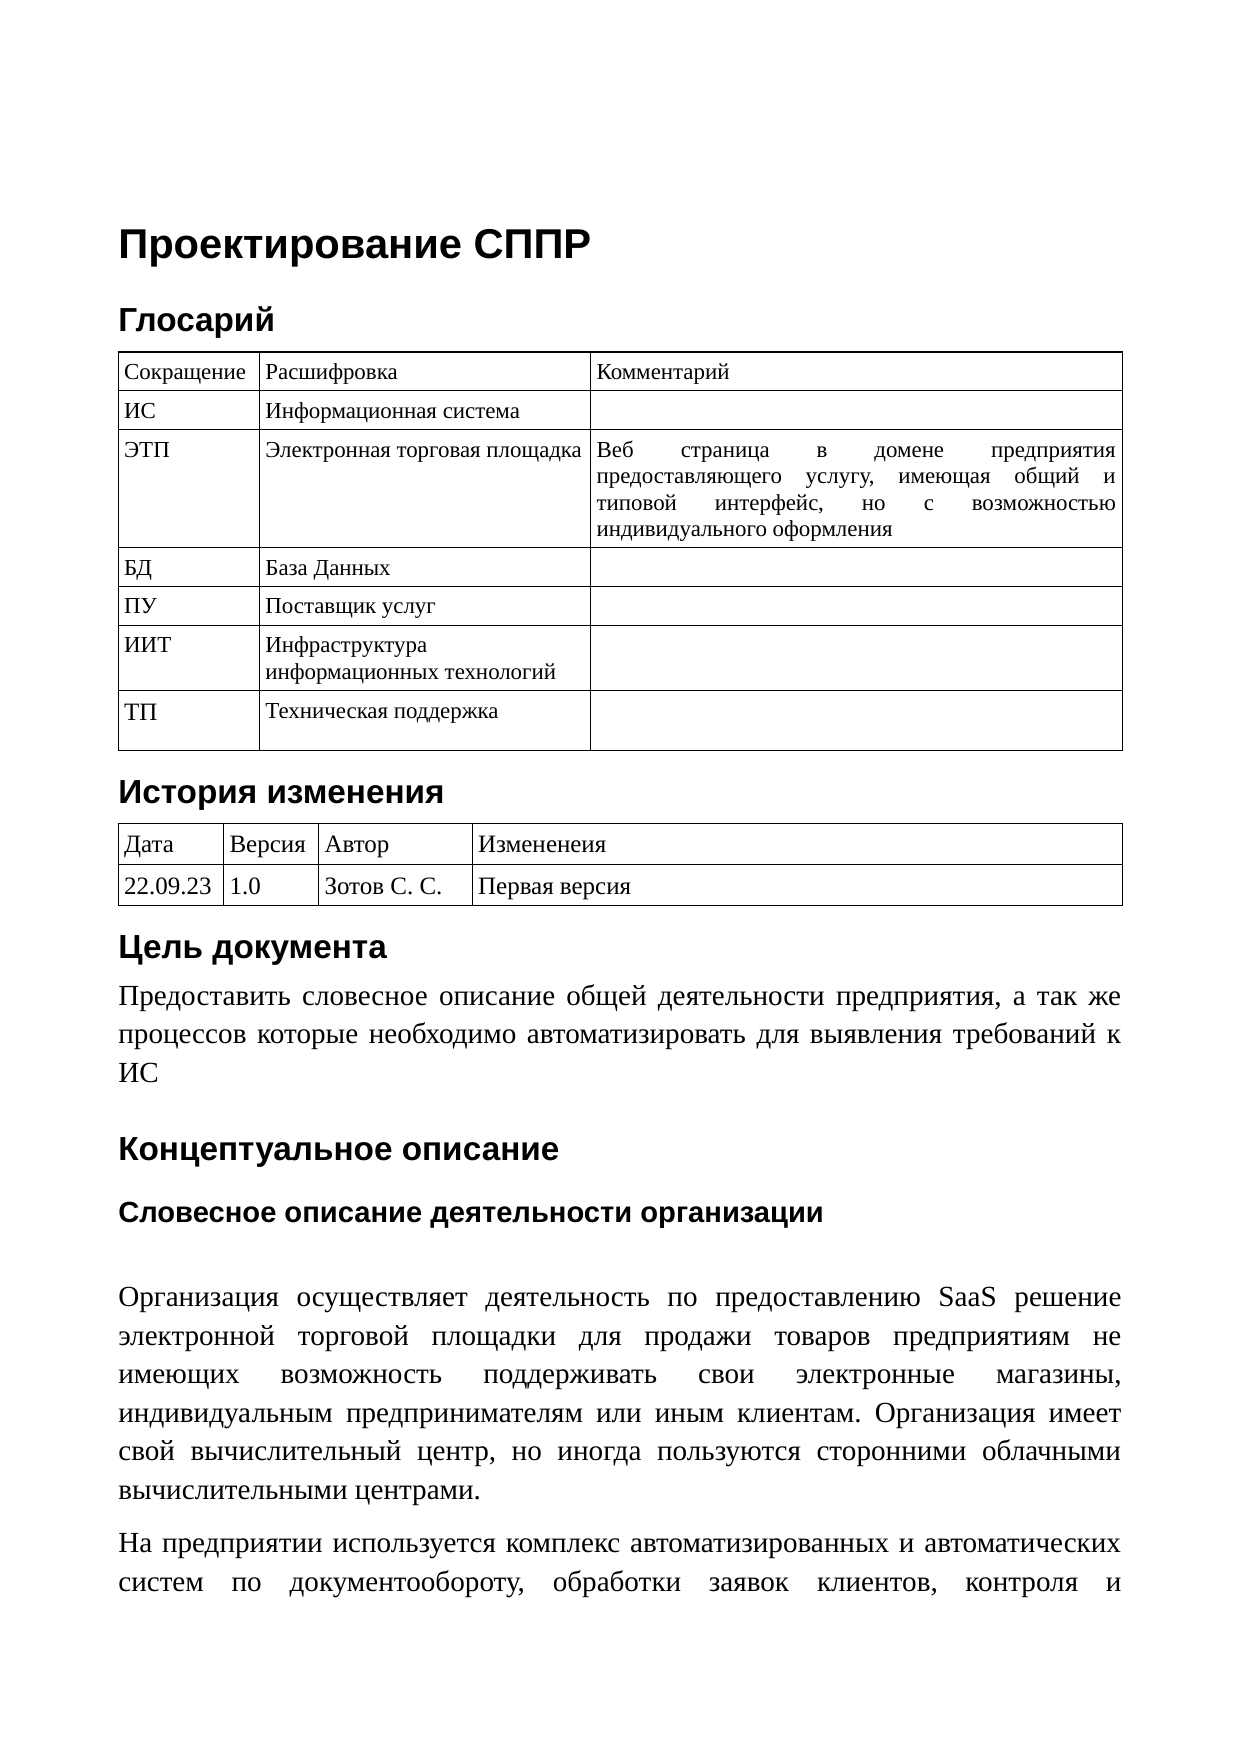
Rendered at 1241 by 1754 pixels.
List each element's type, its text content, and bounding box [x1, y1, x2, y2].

table_cell Электронная торговая площадка [260, 430, 590, 547]
table_cell ПУ [119, 587, 259, 625]
table_cell 1.0 [224, 865, 318, 905]
table_cell БД [119, 548, 259, 586]
text На предприятии используется комплекс автоматизированных и автоматических систем по документообороту, обработки заявок клиентов, контроля и [118, 1525, 1122, 1597]
table_cell ЭТП [119, 430, 259, 547]
table_cell Инфраструктура информационных технологий [260, 626, 590, 690]
table_header Сокращение [119, 353, 259, 390]
subtitle Глосарий [118, 300, 1122, 339]
text Предоставить словесное описание общей деятельности предприятия, а так же процессов которые необходимо автоматизировать для выявления требований к ИС [118, 978, 1122, 1089]
subtitle Проектирование СППР [118, 219, 1122, 267]
table_header Расшифровка [260, 353, 590, 390]
table_cell Поставщик услуг [260, 587, 590, 625]
table_cell ИИТ [119, 626, 259, 690]
table_header Версия [224, 824, 318, 864]
table_cell База Данных [260, 548, 590, 586]
table_header Комментарий [591, 353, 1122, 390]
table_cell Веб страница в домене предприятия предоставляющего услугу, имеющая общий и типовой интерфейс, но с возможностью индивидуального оформления [591, 430, 1122, 547]
text Организация осуществляет деятельность по предоставлению SaaS решение электронной торговой площадки для продажи товаров предприятиям не имеющих возможность поддерживать свои электронные магазины, индивидуальным предпринимателям или иным клиентам. Организация имеет свой вычислительный центр, но иногда пользуются сторонними облачными вычислительными центрами. [118, 1241, 1122, 1506]
table_cell [591, 626, 1122, 690]
table_cell [591, 587, 1122, 625]
subtitle Цель документа [118, 927, 1122, 966]
table_header Измененеия [473, 824, 1122, 864]
table_header Автор [319, 824, 472, 864]
table_cell Первая версия [473, 865, 1122, 905]
table_cell [591, 548, 1122, 586]
table_cell Информационная система [260, 391, 590, 429]
table_cell ИС [119, 391, 259, 429]
subtitle Словесное описание деятельности организации [118, 1195, 1122, 1228]
subtitle Концептуальное описание [118, 1129, 1122, 1168]
table_cell [591, 391, 1122, 429]
subtitle История изменения [118, 772, 1122, 810]
table_cell Зотов С. С. [319, 865, 472, 905]
table_cell [591, 691, 1122, 750]
table_header Дата [119, 824, 223, 864]
table_cell ТП [119, 691, 259, 750]
table_cell Техническая поддержка [260, 691, 590, 750]
table_cell 22.09.23 [119, 865, 223, 905]
